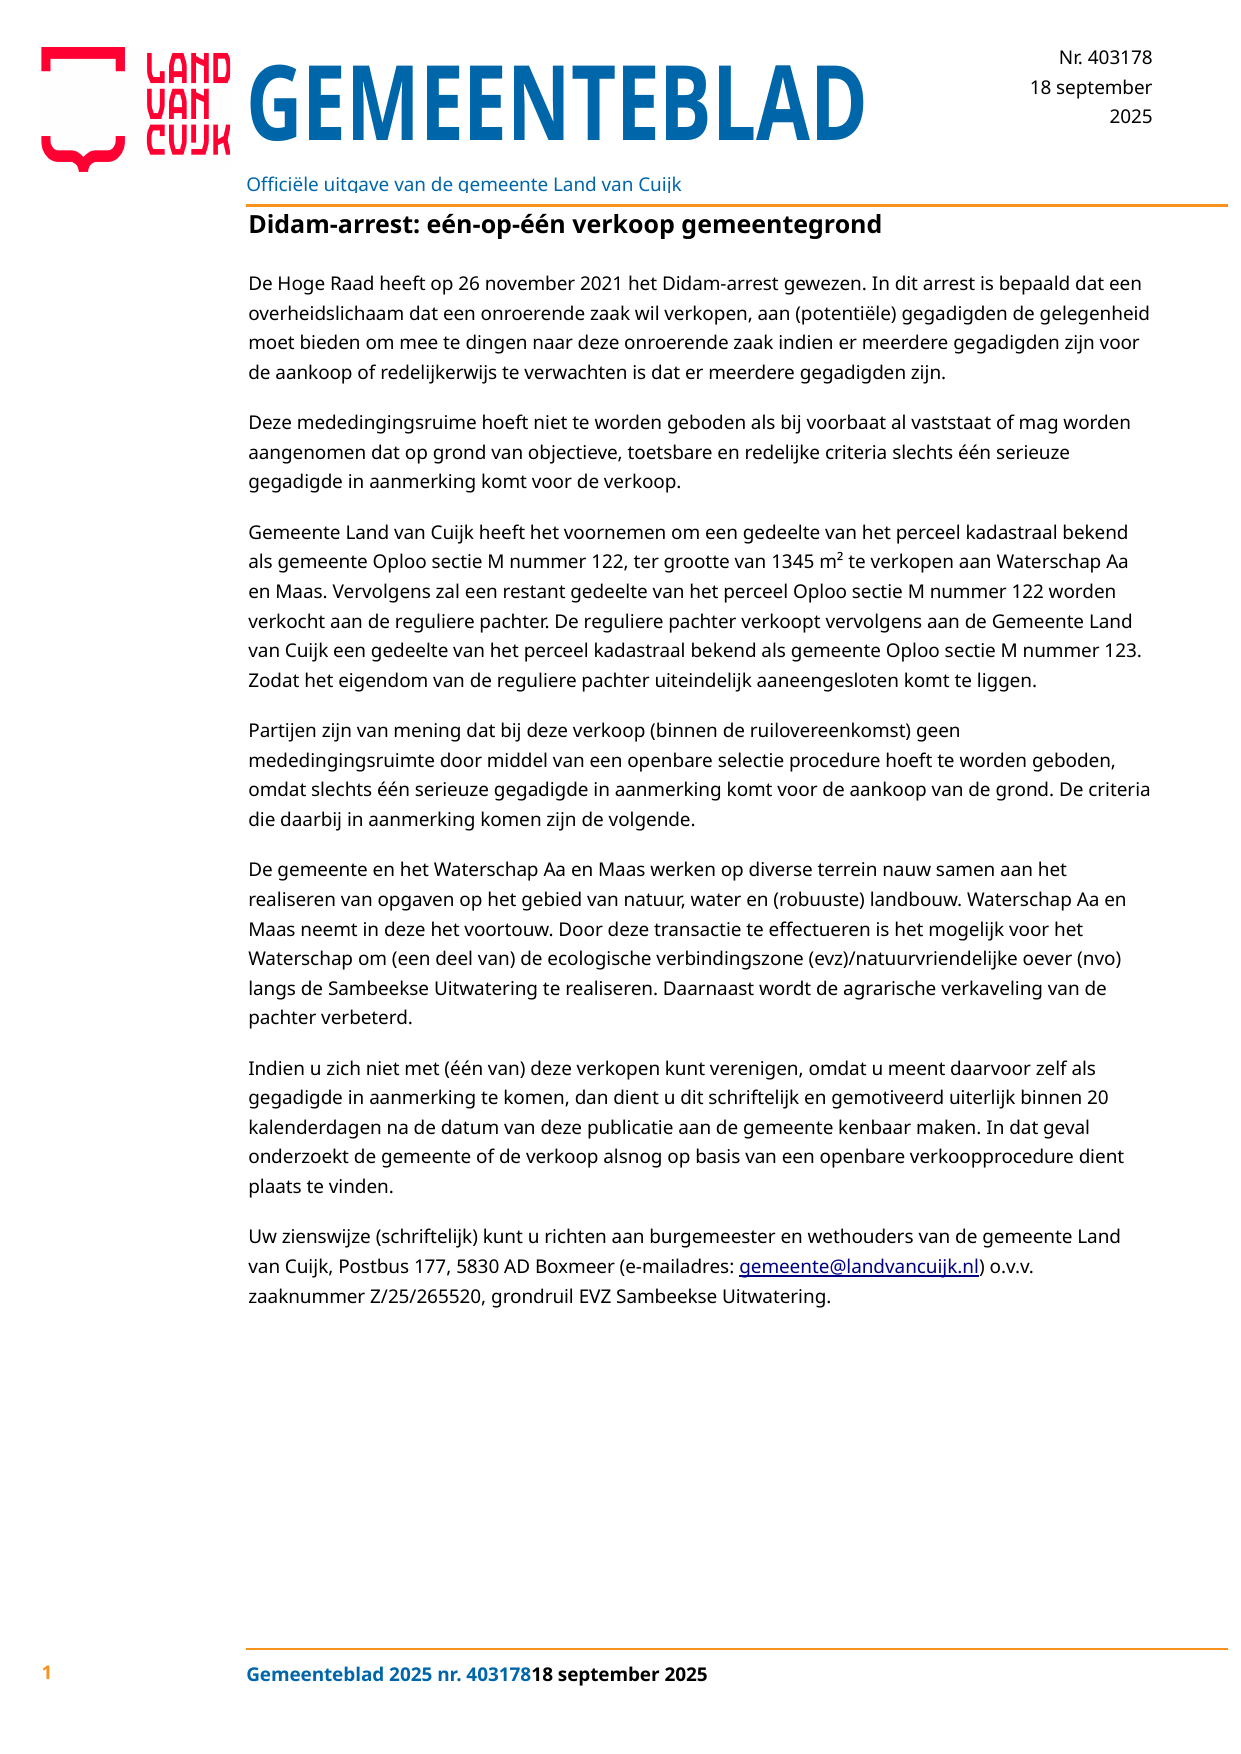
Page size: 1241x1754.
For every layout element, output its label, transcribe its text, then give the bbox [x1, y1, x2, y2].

text Didam-arrest: eén-op-één verkoop gemeentegrond [248, 207, 1152, 241]
text De gemeente en het Waterschap Aa en Maas werken op diverse terrein nauw samen aan het realiseren van opgaven op het gebied van natuur, water en (robuuste) landbouw. Waterschap Aa en Maas neemt in deze het voortouw. Door deze transactie te effectueren is het mogelijk voor het Waterschap om (een deel van) de ecologische verbindingszone (evz)/natuurvriendelijke oever (nvo) langs de Sambeekse Uitwatering te realiseren. Daarnaast wordt de agrarische verkaveling van de pachter verbeterd. [248, 857, 1152, 1030]
text Indien u zich niet met (één van) deze verkopen kunt verenigen, omdat u meent daarvoor zelf als gegadigde in aanmerking te komen, dan dient u dit schriftelijk en gemotiveerd uiterlijk binnen 20 kalenderdagen na de datum van deze publicatie aan de gemeente kenbaar maken. In dat geval onderzoekt de gemeente of de verkoop alsnog op basis van een openbare verkoopprocedure dient plaats te vinden. [248, 1055, 1152, 1199]
text Gemeente Land van Cuijk heeft het voornemen om een gedeelte van het perceel kadastraal bekend als gemeente Oploo sectie M nummer 122, ter grootte van 1345 m² te verkopen aan Waterschap Aa en Maas. Vervolgens zal een restant gedeelte van het perceel Oploo sectie M nummer 122 worden verkocht aan de reguliere pachter. De reguliere pachter verkoopt vervolgens aan de Gemeente Land van Cuijk een gedeelte van het perceel kadastraal bekend als gemeente Oploo sectie M nummer 123. Zodat het eigendom van de reguliere pachter uiteindelijk aaneengesloten komt te liggen. [248, 519, 1152, 693]
text Partijen zijn van mening dat bij deze verkoop (binnen de ruilovereenkomst) geen mededingingsruimte door middel van een openbare selectie procedure hoeft te worden geboden, omdat slechts één serieuze gegadigde in aanmerking komt voor de aankoop van de grond. De criteria die daarbij in aanmerking komen zijn de volgende. [248, 717, 1152, 832]
picture [41, 47, 231, 172]
text Deze mededingingsruime hoeft niet te worden geboden als bij voorbaat al vaststaat of mag worden aangenomen dat op grond van objectieve, toetsbare en redelijke criteria slechts één serieuze gegadigde in aanmerking komt voor de verkoop. [248, 409, 1152, 494]
text Uw zienswijze (schriftelijk) kunt u richten aan burgemeester en wethouders van de gemeente Land van Cuijk, Postbus 177, 5830 AD Boxmeer (e-mailadres: gemeente@landvancuijk.nl) o.v.v. zaaknummer Z/25/265520, grondruil EVZ Sambeekse Uitwatering. [248, 1224, 1152, 1308]
text De Hoge Raad heeft op 26 november 2021 het Didam-arrest gewezen. In dit arrest is bepaald dat een overheidslichaam dat een onroerende zaak wil verkopen, aan (potentiële) gegadigden de gelegenheid moet bieden om mee te dingen naar deze onroerende zaak indien er meerdere gegadigden zijn voor de aankoop of redelijkerwijs te verwachten is dat er meerdere gegadigden zijn. [248, 270, 1152, 385]
